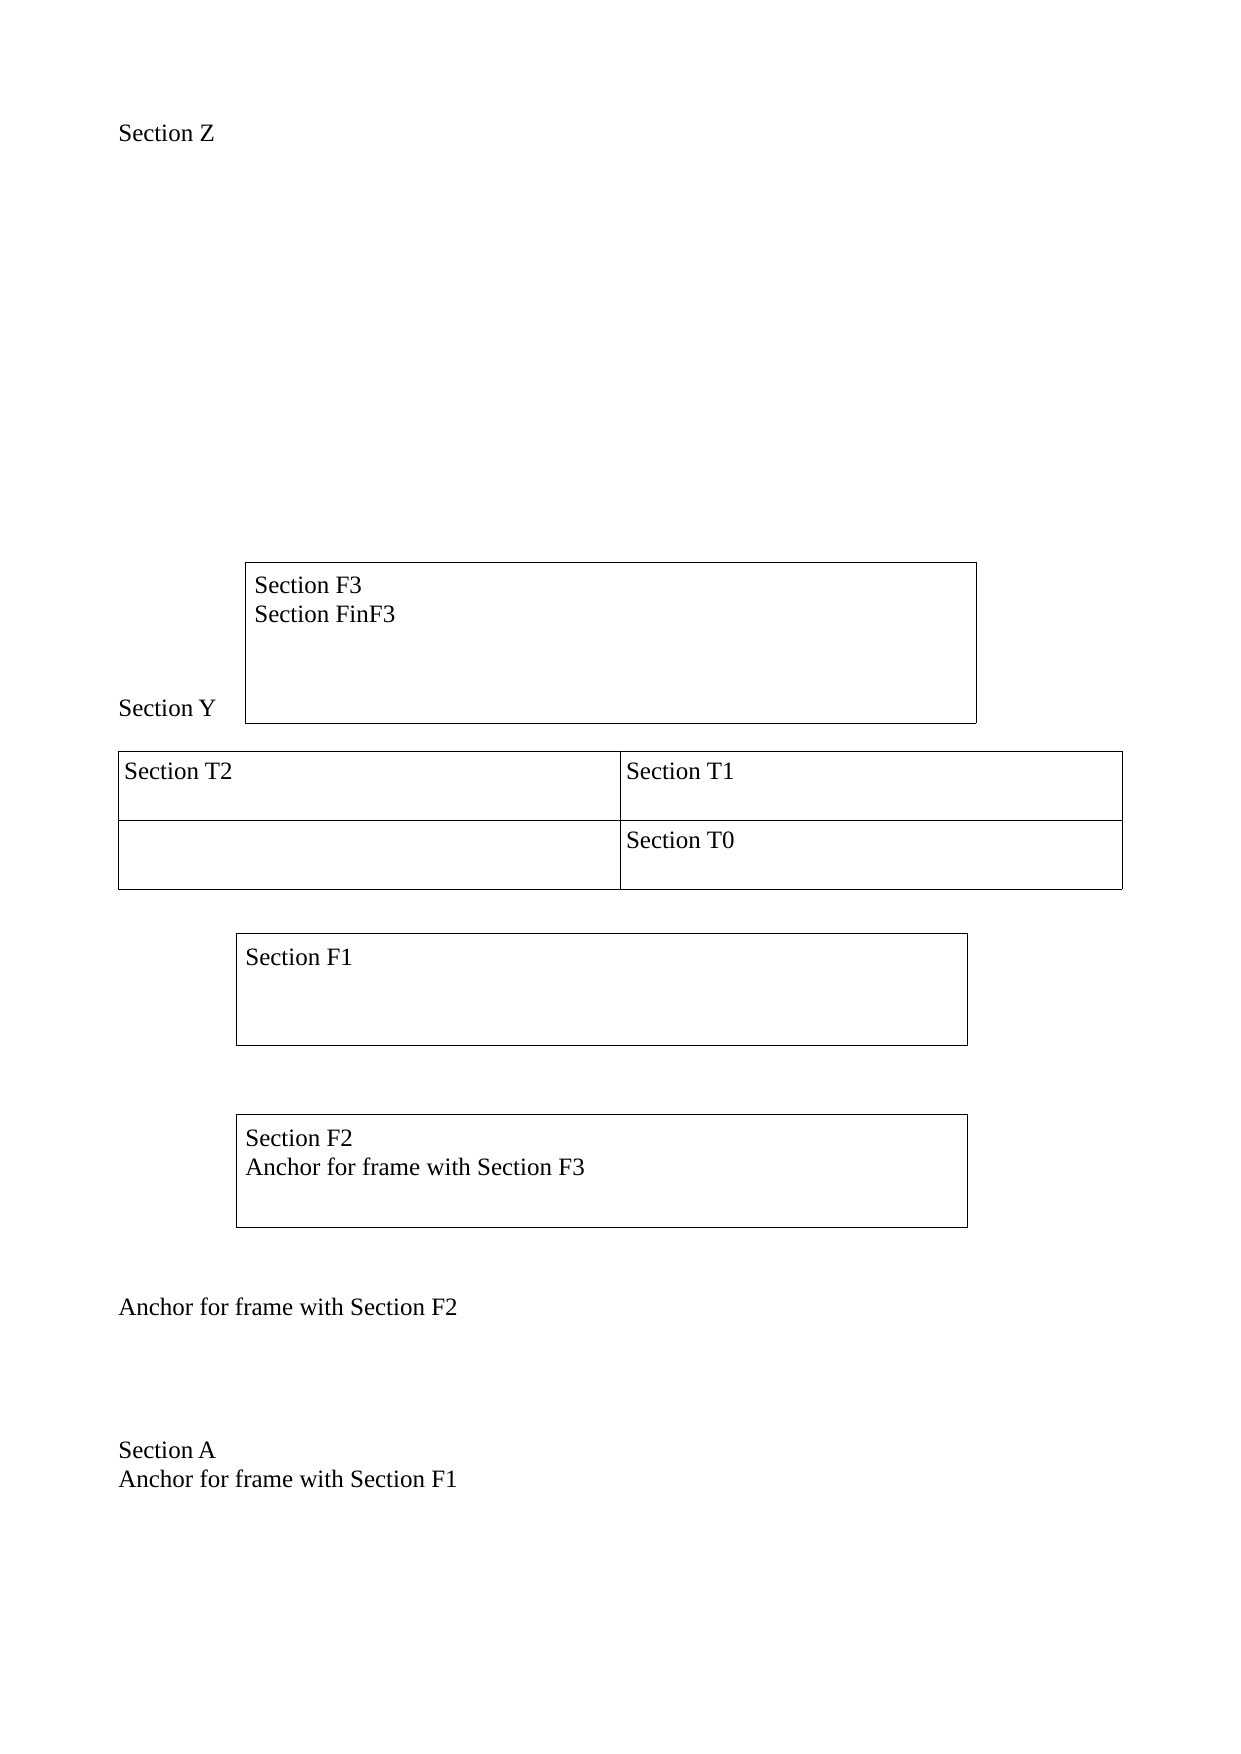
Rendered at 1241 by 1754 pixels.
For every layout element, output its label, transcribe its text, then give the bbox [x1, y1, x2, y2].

table_cell [119, 821, 620, 889]
text Section FinF3 [254, 599, 967, 628]
text [977, 693, 1122, 722]
text Section Y [118, 693, 245, 722]
table_header Section T2 [119, 752, 620, 820]
text Section F3 [254, 571, 967, 599]
text Anchor for frame with Section F1 [118, 1464, 1122, 1493]
table_header Section T1 [621, 752, 1122, 820]
text [237, 1115, 967, 1227]
table_cell Section T0 [621, 821, 1122, 889]
text [237, 934, 967, 1045]
text Section Z [118, 118, 1122, 147]
text Section A [118, 1435, 1122, 1464]
text Section F1 [245, 942, 958, 970]
text Anchor for frame with Section F2 [118, 1292, 1122, 1320]
text [246, 563, 976, 723]
text Anchor for frame with Section F3 [245, 1152, 958, 1181]
text Section F2 [245, 1123, 958, 1152]
